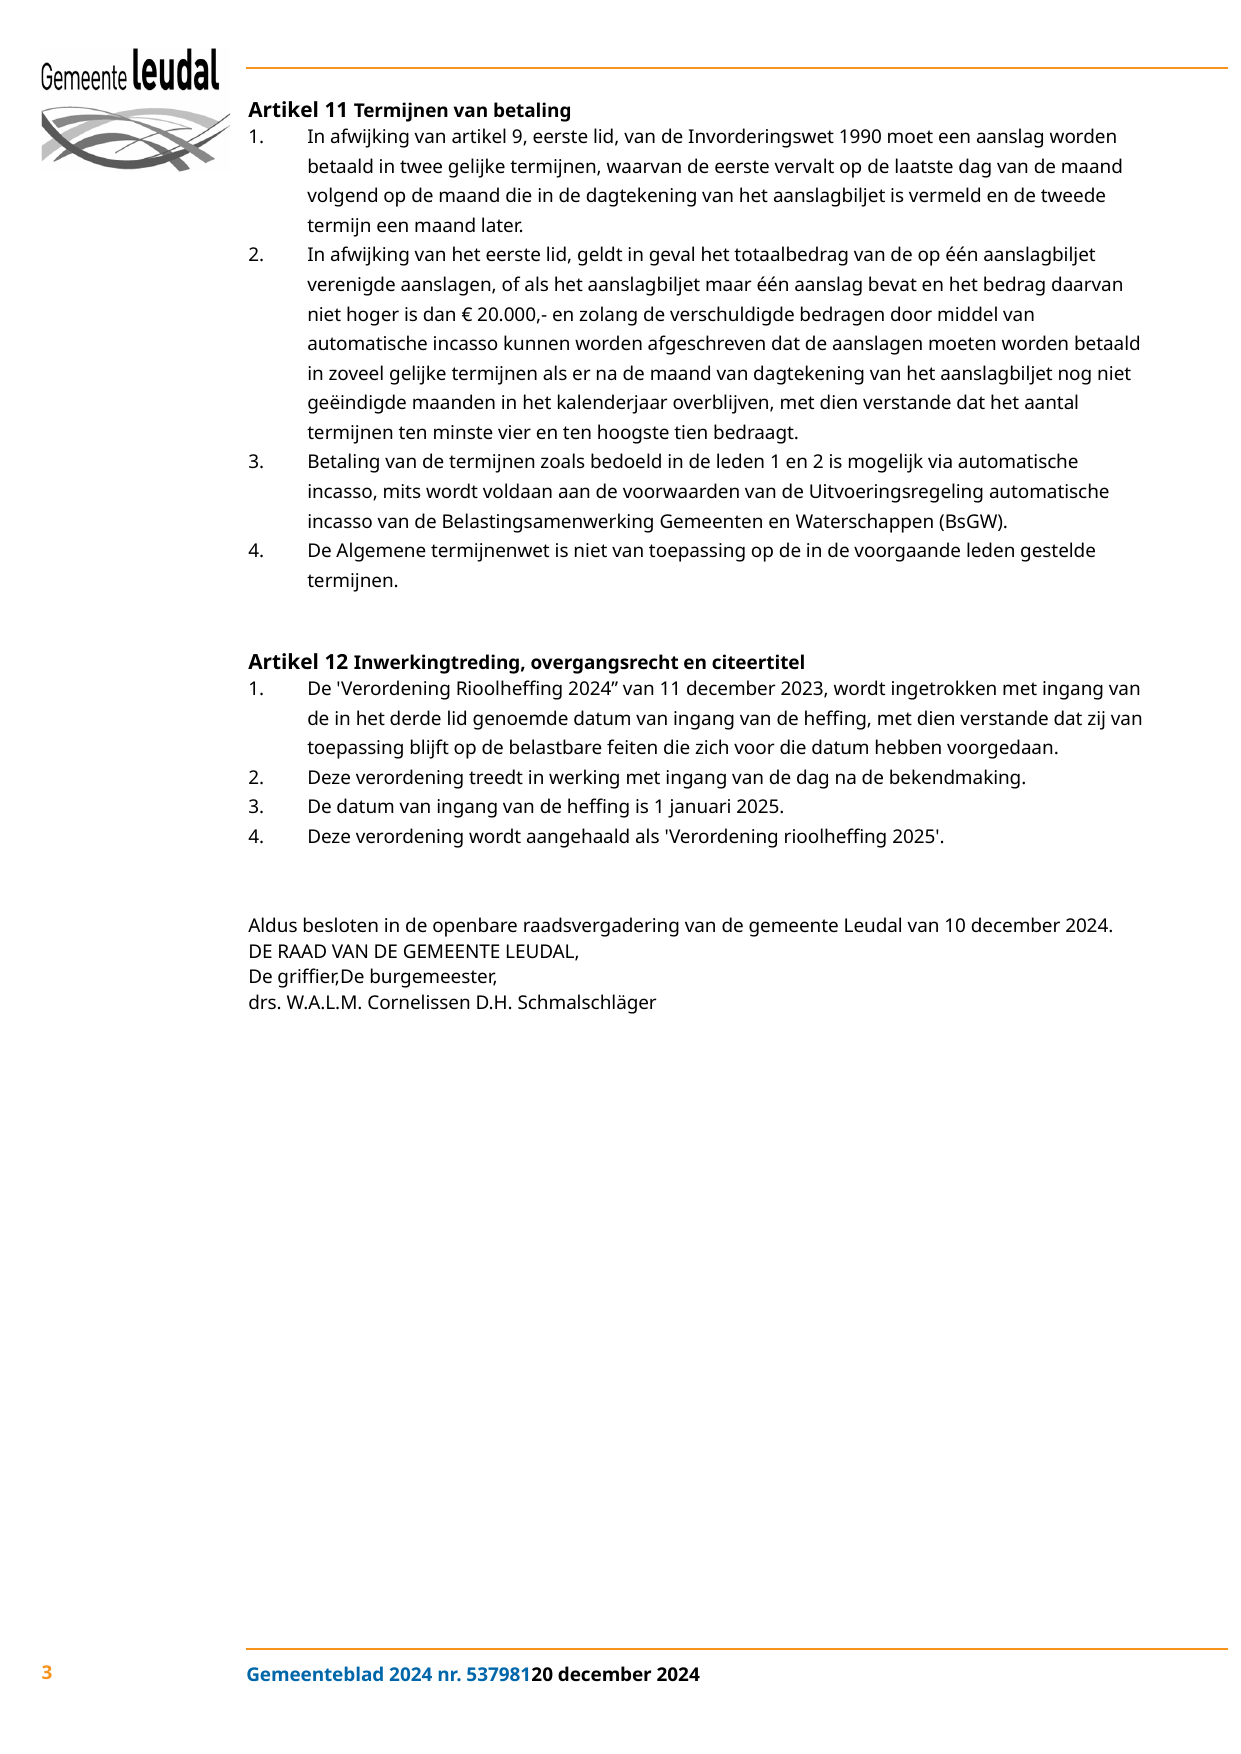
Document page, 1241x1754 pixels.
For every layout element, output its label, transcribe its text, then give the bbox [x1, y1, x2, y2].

list De Algemene termijnenwet is niet van toepassing op de in de voorgaande leden gestelde termijnen. [248, 537, 1152, 593]
picture [41, 47, 231, 172]
text DE RAAD VAN DE GEMEENTE LEUDAL, [248, 938, 1152, 963]
text Artikel 11 Termijnen van betaling [248, 95, 1152, 123]
text De griffier,De burgemeester, [248, 963, 1152, 989]
list In afwijking van het eerste lid, geldt in geval het totaalbedrag van de op één aanslagbiljet verenigde aanslagen, of als het aanslagbiljet maar één aanslag bevat en het bedrag daarvan niet hoger is dan € 20.000,- en zolang de verschuldigde bedragen door middel van automatische incasso kunnen worden afgeschreven dat de aanslagen moeten worden betaald in zoveel gelijke termijnen als er na de maand van dagtekening van het aanslagbiljet nog niet geëindigde maanden in het kalenderjaar overblijven, met dien verstande dat het aantal termijnen ten minste vier en ten hoogste tien bedraagt. [248, 242, 1152, 445]
text drs. W.A.L.M. Cornelissen D.H. Schmalschläger [248, 989, 1152, 1015]
text Aldus besloten in de openbare raadsvergadering van de gemeente Leudal van 10 december 2024. [248, 912, 1152, 938]
list De datum van ingang van de heffing is 1 januari 2025. [248, 794, 1152, 819]
text Artikel 12 Inwerkingtreding, overgangsrecht en citeertitel [248, 647, 1152, 675]
list Betaling van de termijnen zoals bedoeld in de leden 1 en 2 is mogelijk via automatische incasso, mits wordt voldaan aan de voorwaarden van de Uitvoeringsregeling automatische incasso van de Belastingsamenwerking Gemeenten en Waterschappen (BsGW). [248, 449, 1152, 533]
list In afwijking van artikel 9, eerste lid, van de Invorderingswet 1990 moet een aanslag worden betaald in twee gelijke termijnen, waarvan de eerste vervalt op de laatste dag van de maand volgend op de maand die in de dagtekening van het aanslagbiljet is vermeld en de tweede termijn een maand later. [248, 123, 1152, 238]
list Deze verordening treedt in werking met ingang van de dag na de bekendmaking. [248, 764, 1152, 790]
list De 'Verordening Rioolheffing 2024” van 11 december 2023, wordt ingetrokken met ingang van de in het derde lid genoemde datum van ingang van de heffing, met dien verstande dat zij van toepassing blijft op de belastbare feiten die zich voor die datum hebben voorgedaan. [248, 675, 1152, 760]
list Deze verordening wordt aangehaald als 'Verordening rioolheffing 2025'. [248, 823, 1152, 849]
